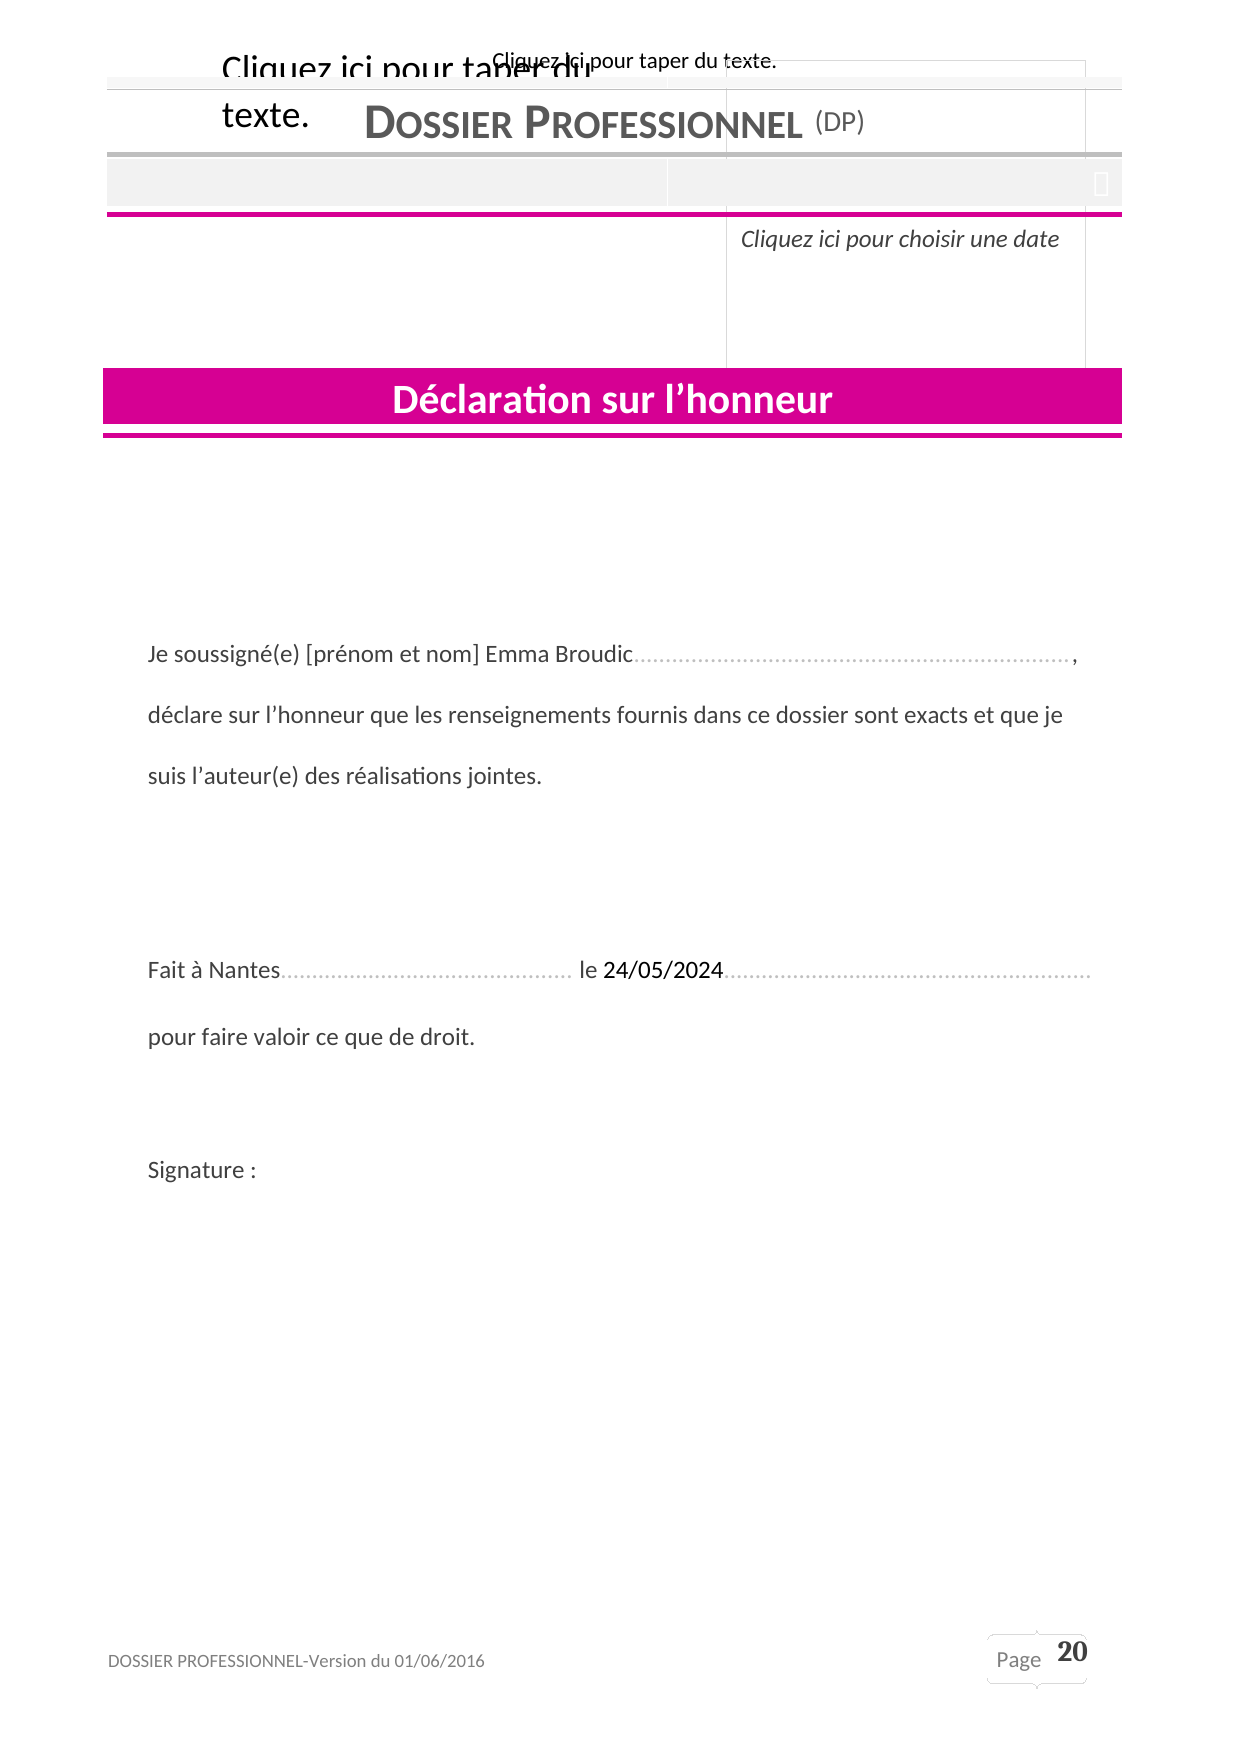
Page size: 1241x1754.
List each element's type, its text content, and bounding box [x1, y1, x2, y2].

text Je soussigné(e) [prénom et nom] Emma Broudic , [148, 638, 1093, 668]
text Signature : [148, 1154, 1093, 1184]
text déclare sur l’honneur que les renseignements fournis dans ce dossier sont exacts et que je suis l’auteur(e) des réalisations jointes. [148, 699, 1093, 790]
text Fait à Nantes le 24/05/2024 [148, 954, 1093, 984]
table_cell [103, 438, 1122, 492]
table_header Déclaration sur l’honneur [103, 368, 1122, 424]
text pour faire valoir ce que de droit. [148, 1021, 1093, 1051]
table_cell [103, 424, 1122, 433]
